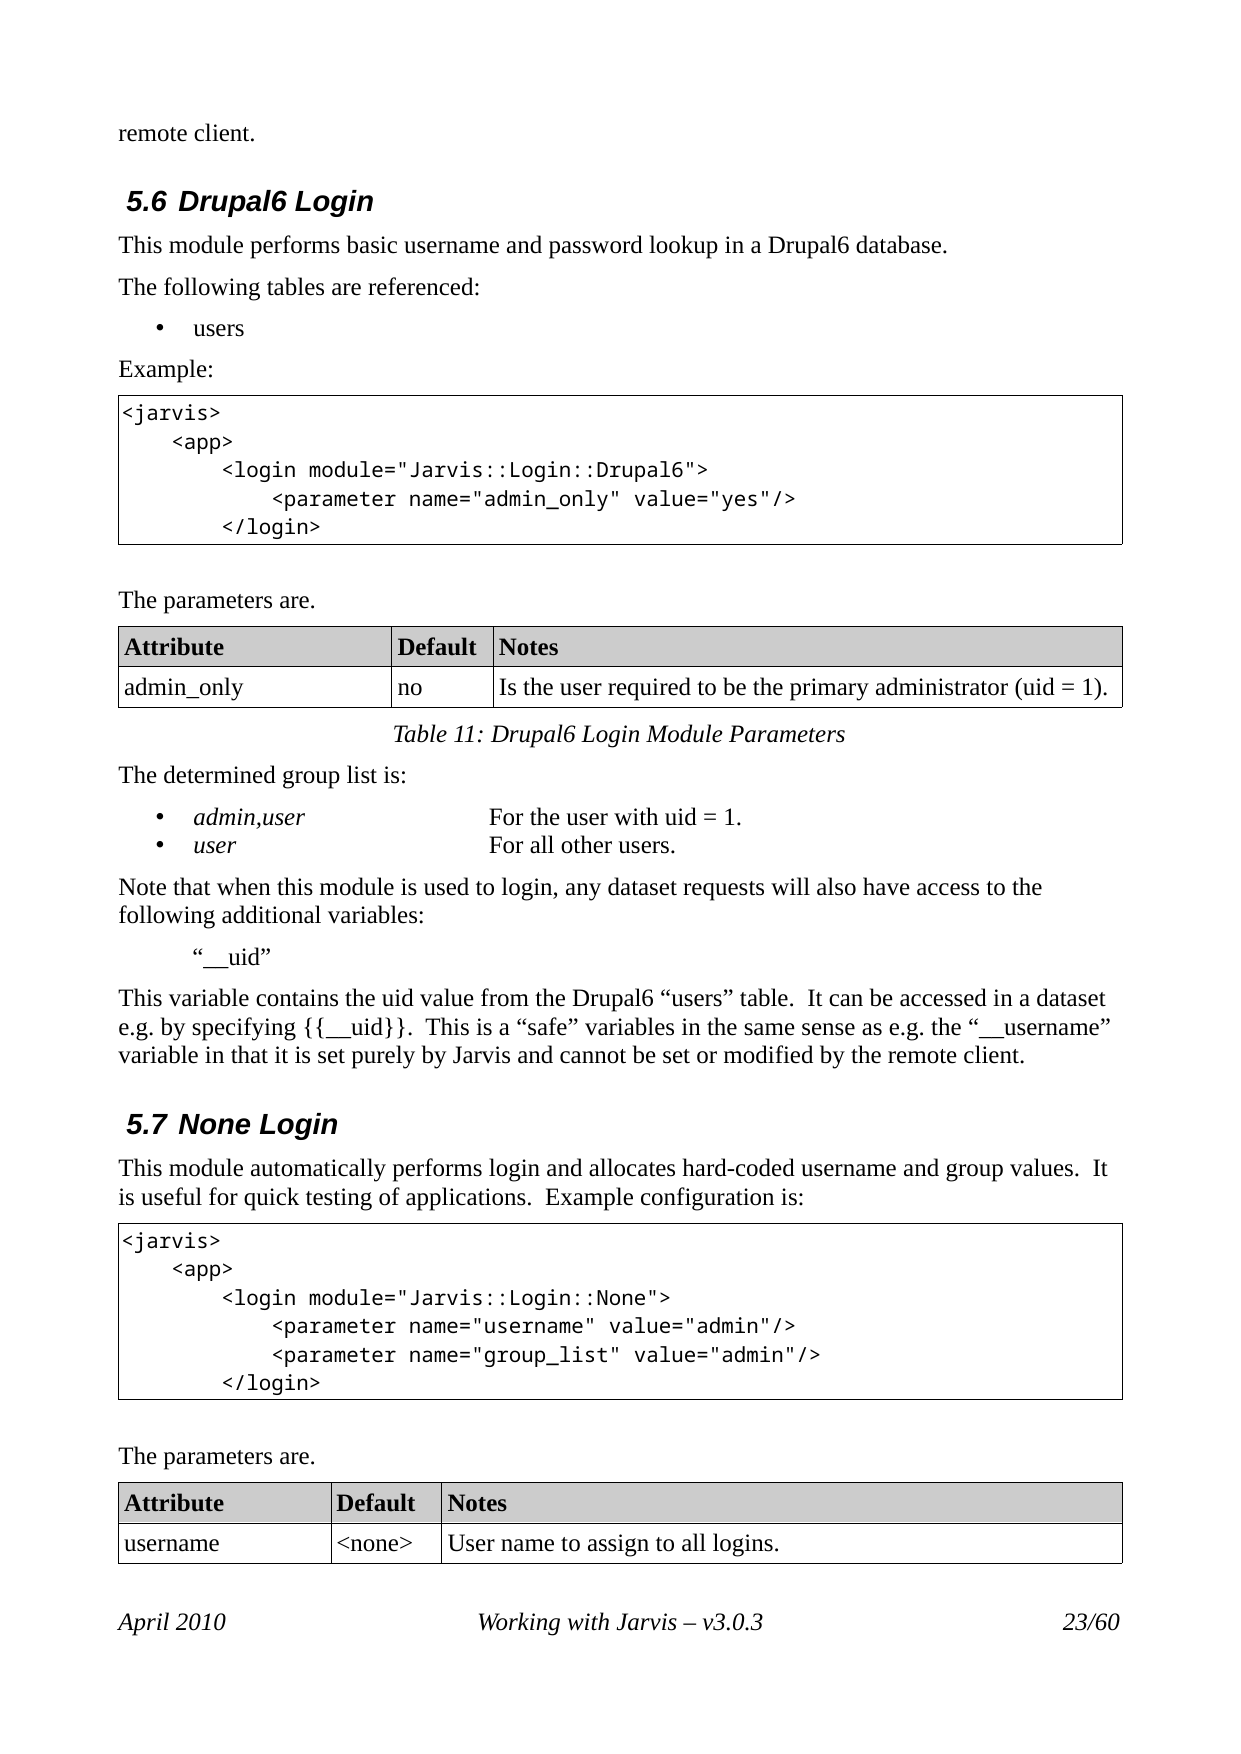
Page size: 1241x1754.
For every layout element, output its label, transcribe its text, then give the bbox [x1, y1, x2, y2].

text Example: [118, 354, 1122, 383]
text This module performs basic username and password lookup in a Drupal6 database. [118, 230, 1122, 259]
list admin,user For the user with uid = 1. [156, 802, 1122, 831]
table_cell admin_only [119, 667, 391, 707]
text The following tables are referenced: [118, 272, 1122, 300]
subtitle None Login [118, 1107, 1122, 1140]
text The parameters are. [118, 585, 1122, 614]
table_header Attribute [119, 1483, 331, 1522]
table_cell User name to assign to all logins. [442, 1524, 1122, 1563]
table_cell <none> [332, 1524, 441, 1563]
text Table 11: Drupal6 Login Module Parameters [118, 719, 1122, 748]
text remote client. [118, 118, 1122, 147]
text <login module="Jarvis::Login::Drupal6"> [119, 452, 1122, 481]
text “__uid” [118, 942, 1122, 971]
table_header Attribute [119, 627, 391, 666]
text <parameter name="admin_only" value="yes"/> [119, 481, 1122, 509]
subtitle Drupal6 Login [118, 184, 1122, 218]
table_header Default [392, 627, 493, 666]
text </login> [119, 1365, 1122, 1399]
text <parameter name="username" value="admin"/> [119, 1308, 1122, 1337]
table_header Notes [494, 627, 1122, 666]
table_header Default [332, 1483, 441, 1522]
text Note that when this module is used to login, any dataset requests will also have access to the following additional variables: [118, 872, 1122, 929]
text <jarvis> [119, 1224, 1122, 1251]
table_header Notes [442, 1483, 1122, 1522]
list users [156, 313, 1122, 342]
text The determined group list is: [118, 761, 1122, 789]
text This variable contains the uid value from the Drupal6 “users” table. It can be accessed in a dataset e.g. by specifying {{__uid}}. This is a “safe” variables in the same sense as e.g. the “__username” variable in that it is set purely by Jarvis and cannot be set or modified by the remote client. [118, 983, 1122, 1069]
table_cell no [392, 667, 493, 707]
text The parameters are. [118, 1441, 1122, 1469]
text <jarvis> [119, 396, 1122, 424]
text </login> [119, 509, 1122, 544]
text <parameter name="group_list" value="admin"/> [119, 1337, 1122, 1365]
text <app> [119, 1251, 1122, 1280]
table_cell Is the user required to be the primary administrator (uid = 1). [494, 667, 1122, 707]
text <app> [119, 424, 1122, 452]
text <login module="Jarvis::Login::None"> [119, 1280, 1122, 1308]
text This module automatically performs login and allocates hard-coded username and group values. It is useful for quick testing of applications. Example configuration is: [118, 1153, 1122, 1210]
table_cell username [119, 1524, 331, 1563]
list user For all other users. [156, 831, 1122, 859]
